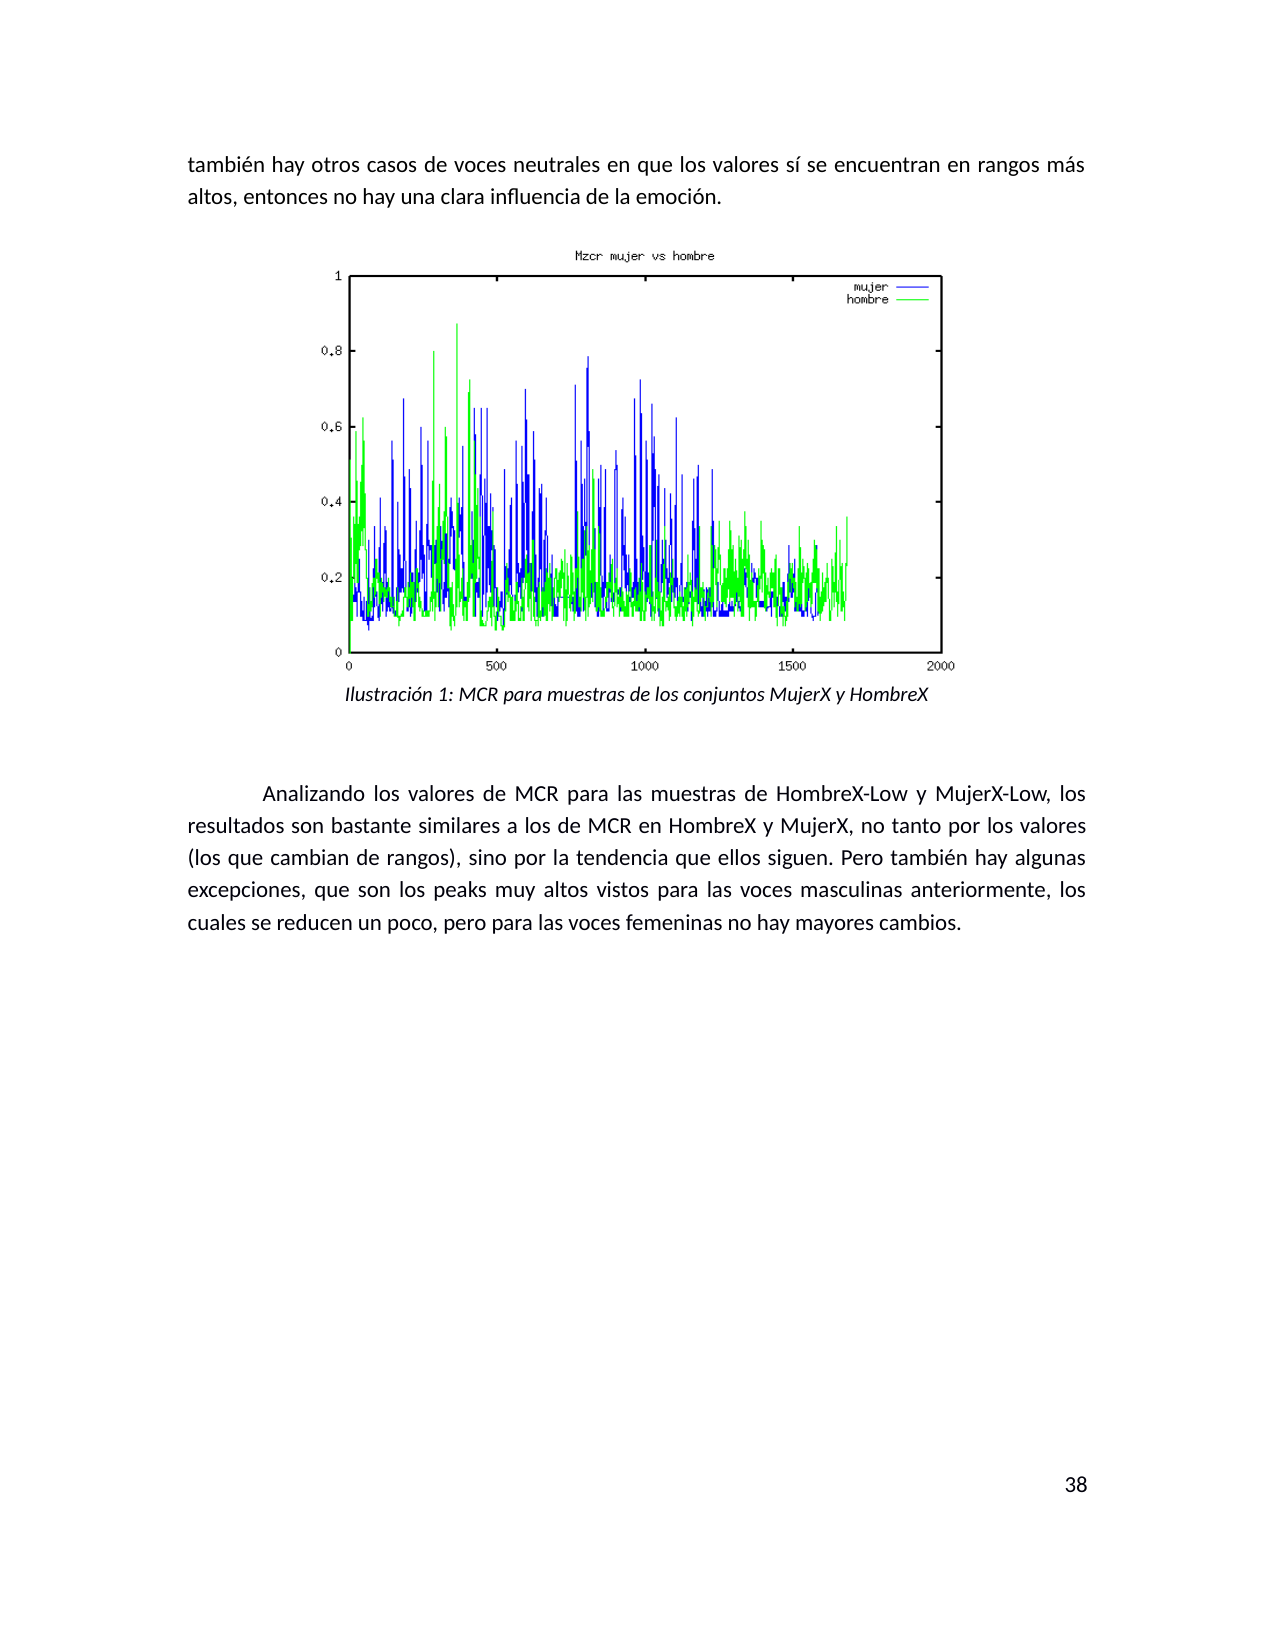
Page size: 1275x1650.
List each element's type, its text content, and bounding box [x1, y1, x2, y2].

text también hay otros casos de voces neutrales en que los valores sí se encuentran en rangos más altos, entonces no hay una clara influencia de la emoción. [187, 150, 1087, 210]
text Ilustración 1: MCR para muestras de los conjuntos MujerX y HombreX [316, 678, 959, 706]
text Analizando los valores de MCR para las muestras de HombreX-Low y MujerX-Low, los resultados son bastante similares a los de MCR en HombreX y MujerX, no tanto por los valores (los que cambian de rangos), sino por la tendencia que ellos siguen. Pero también hay algunas excepciones, que son los peaks muy altos vistos para las voces masculinas anteriormente, los cuales se reducen un poco, pero para las voces femeninas no hay mayores cambios. [187, 779, 1087, 936]
picture [316, 239, 959, 678]
